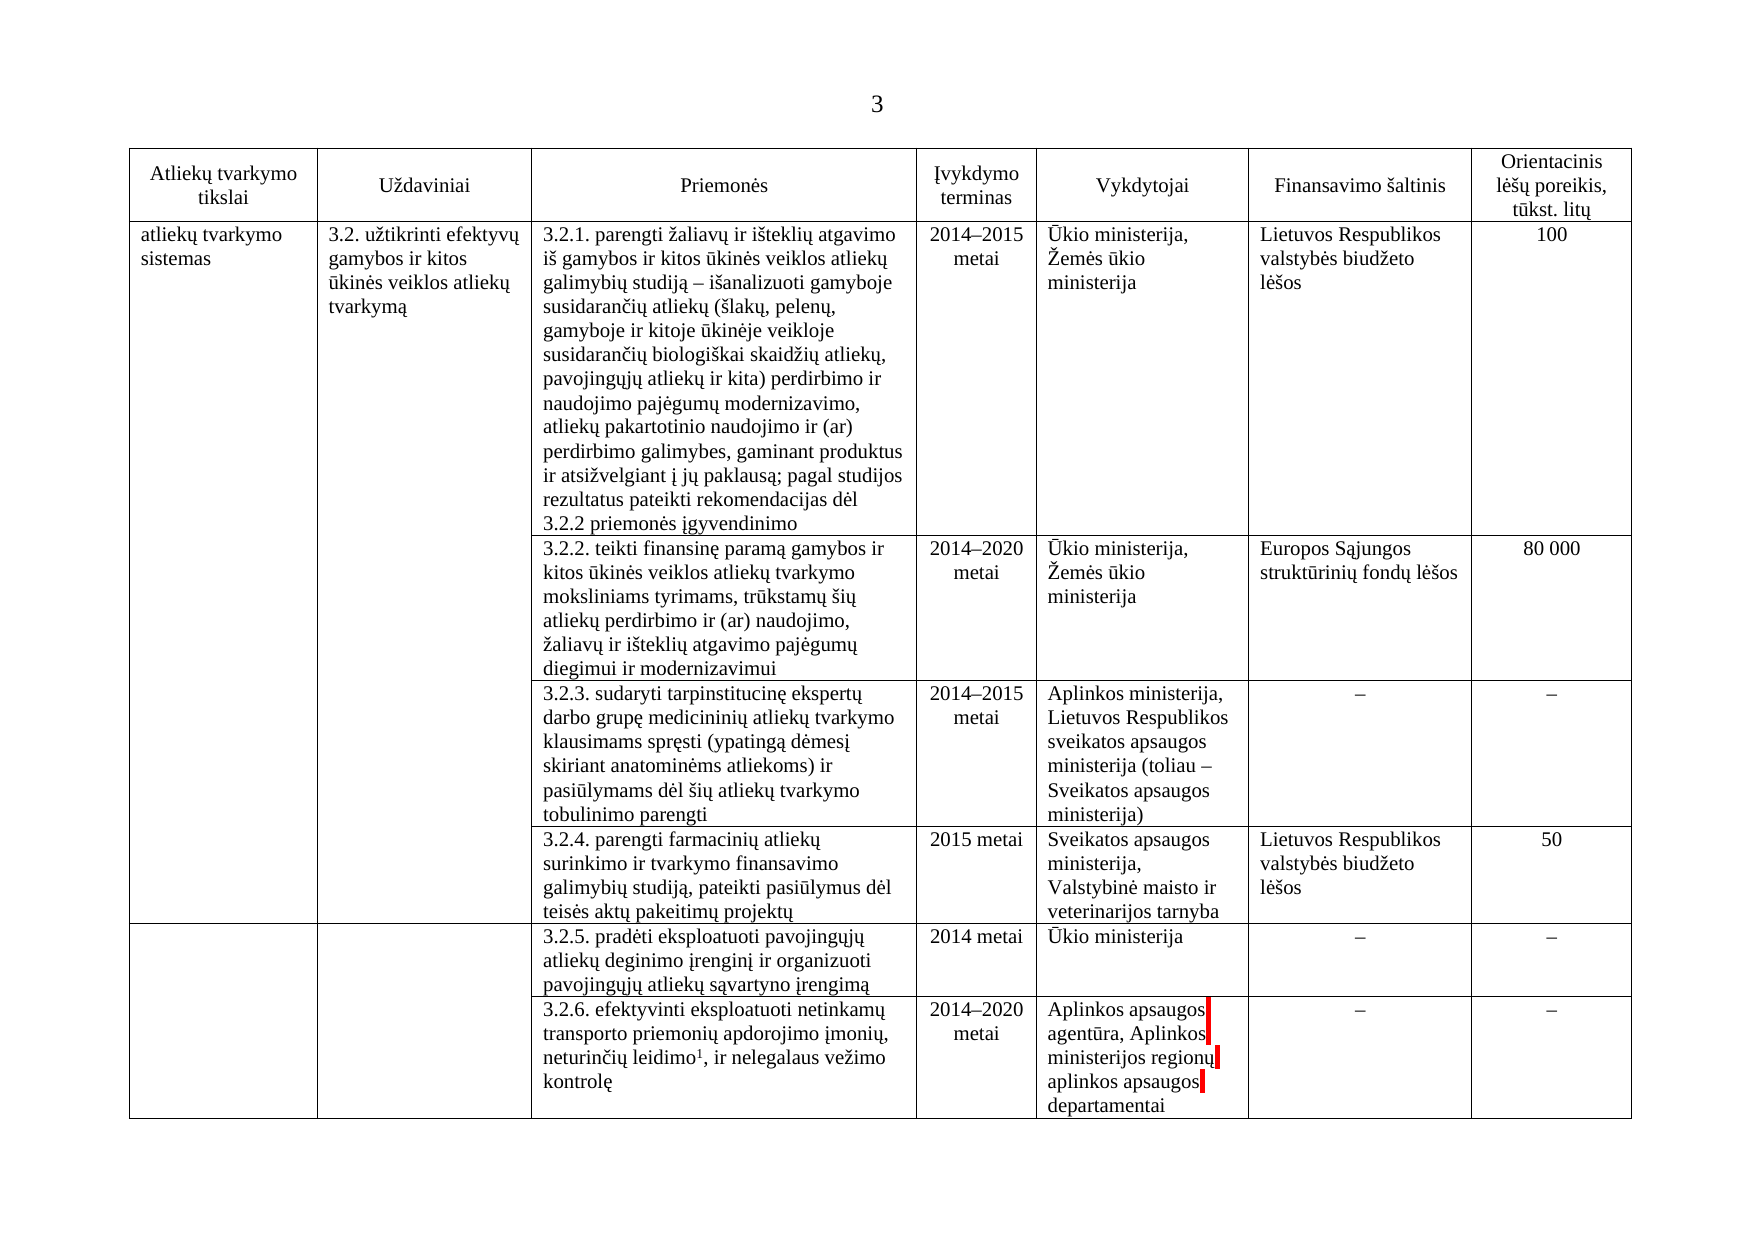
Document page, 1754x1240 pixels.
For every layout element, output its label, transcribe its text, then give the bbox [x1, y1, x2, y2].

table_cell atliekų tvarkymo sistemas [130, 222, 317, 923]
table_cell Aplinkos ministerija, Lietuvos Respublikos sveikatos apsaugos ministerija (toliau – Sveikatos apsaugos ministerija) [1037, 681, 1248, 826]
table_cell 100 [1472, 222, 1631, 535]
table_header Orientacinis lėšų poreikis, tūkst. litų [1472, 149, 1631, 221]
table_header Uždaviniai [318, 149, 531, 221]
table_cell 3.2.2. teikti finansinę paramą gamybos ir kitos ūkinės veiklos atliekų tvarkymo moksliniams tyrimams, trūkstamų šių atliekų perdirbimo ir (ar) naudojimo, žaliavų ir išteklių atgavimo pajėgumų diegimui ir modernizavimui [532, 536, 916, 680]
table_cell – [1249, 681, 1471, 826]
table_cell 2014–2015 metai [917, 681, 1036, 826]
table_cell 2014–2020 metai [917, 536, 1036, 680]
table_cell – [1472, 924, 1631, 996]
table_cell Lietuvos Respublikos valstybės biudžeto lėšos [1249, 222, 1471, 535]
table_cell 2015 metai [917, 827, 1036, 923]
table_header Finansavimo šaltinis [1249, 149, 1471, 221]
table_cell – [1249, 924, 1471, 996]
table_header Priemonės [532, 149, 916, 221]
table_cell Lietuvos Respublikos valstybės biudžeto lėšos [1249, 827, 1471, 923]
table_cell 80 000 [1472, 536, 1631, 680]
table_cell 50 [1472, 827, 1631, 923]
table_cell Ūkio ministerija, Žemės ūkio ministerija [1037, 222, 1248, 535]
table_header Įvykdymo terminas [917, 149, 1036, 221]
table_header Vykdytojai [1037, 149, 1248, 221]
table_cell – [1472, 681, 1631, 826]
table_cell Ūkio ministerija [1037, 924, 1248, 996]
table_cell 3.2.6. efektyvinti eksploatuoti netinkamų transporto priemonių apdorojimo įmonių, neturinčių leidimo1, ir nelegalaus vežimo kontrolę [532, 997, 916, 1117]
table_cell 3.2.4. parengti farmacinių atliekų surinkimo ir tvarkymo finansavimo galimybių studiją, pateikti pasiūlymus dėl teisės aktų pakeitimų projektų [532, 827, 916, 923]
table_cell 2014 metai [917, 924, 1036, 996]
table_cell Sveikatos apsaugos ministerija, Valstybinė maisto ir veterinarijos tarnyba [1037, 827, 1248, 923]
table_cell Europos Sąjungos struktūrinių fondų lėšos [1249, 536, 1471, 680]
table_cell – [1472, 997, 1631, 1117]
table_header Atliekų tvarkymo tikslai [130, 149, 317, 221]
table_cell [318, 924, 531, 1117]
table_cell [130, 924, 317, 1117]
table_cell 2014–2015 metai [917, 222, 1036, 535]
table_cell 2014–2020 metai [917, 997, 1036, 1117]
table_cell 3.2.3. sudaryti tarpinstitucinę ekspertų darbo grupę medicininių atliekų tvarkymo klausimams spręsti (ypatingą dėmesį skiriant anatominėms atliekoms) ir pasiūlymams dėl šių atliekų tvarkymo tobulinimo parengti [532, 681, 916, 826]
table_cell Aplinkos apsaugos agentūra, Aplinkos ministerijos regionų aplinkos apsaugos departamentai [1037, 997, 1248, 1117]
table_cell – [1249, 997, 1471, 1117]
table_cell Ūkio ministerija, Žemės ūkio ministerija [1037, 536, 1248, 680]
table_cell 3.2. užtikrinti efektyvų gamybos ir kitos ūkinės veiklos atliekų tvarkymą [318, 222, 531, 923]
table_cell 3.2.1. parengti žaliavų ir išteklių atgavimo iš gamybos ir kitos ūkinės veiklos atliekų galimybių studiją – išanalizuoti gamyboje susidarančių atliekų (šlakų, pelenų, gamyboje ir kitoje ūkinėje veikloje susidarančių biologiškai skaidžių atliekų, pavojingųjų atliekų ir kita) perdirbimo ir naudojimo pajėgumų modernizavimo, atliekų pakartotinio naudojimo ir (ar) perdirbimo galimybes, gaminant produktus ir atsižvelgiant į jų paklausą; pagal studijos rezultatus pateikti rekomendacijas dėl 3.2.2 priemonės įgyvendinimo [532, 222, 916, 535]
table_cell 3.2.5. pradėti eksploatuoti pavojingųjų atliekų deginimo įrenginį ir organizuoti pavojingųjų atliekų sąvartyno įrengimą [532, 924, 916, 996]
